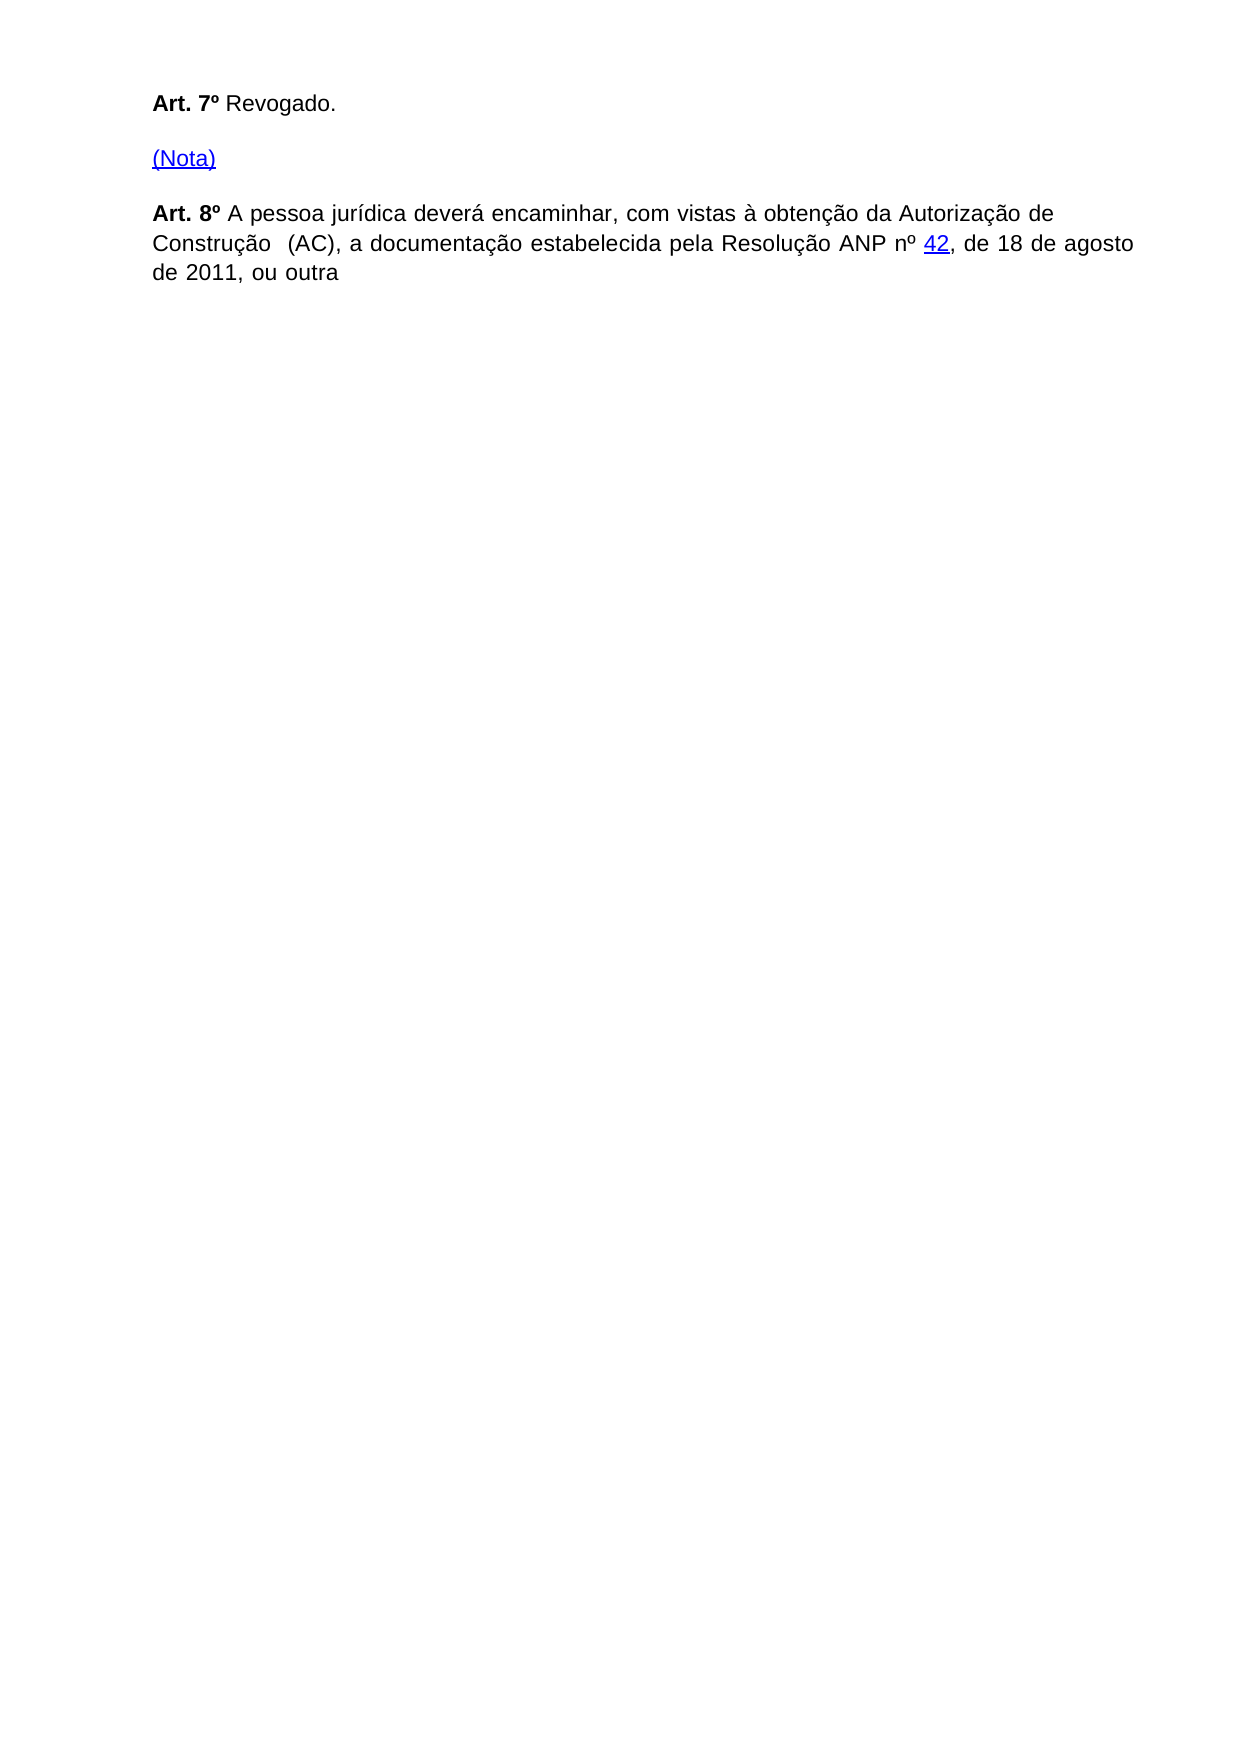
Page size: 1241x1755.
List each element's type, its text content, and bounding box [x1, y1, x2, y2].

text Art. 8º A pessoa jurídica deverá encaminhar, com vistas à obtenção da Autorização de Construção (AC), a documentação estabelecida pela Resolução ANP nº 42, de 18 de agosto de 2011, ou outra [152, 200, 1152, 286]
text Art. 7º Revogado. (Nota) [152, 89, 345, 171]
